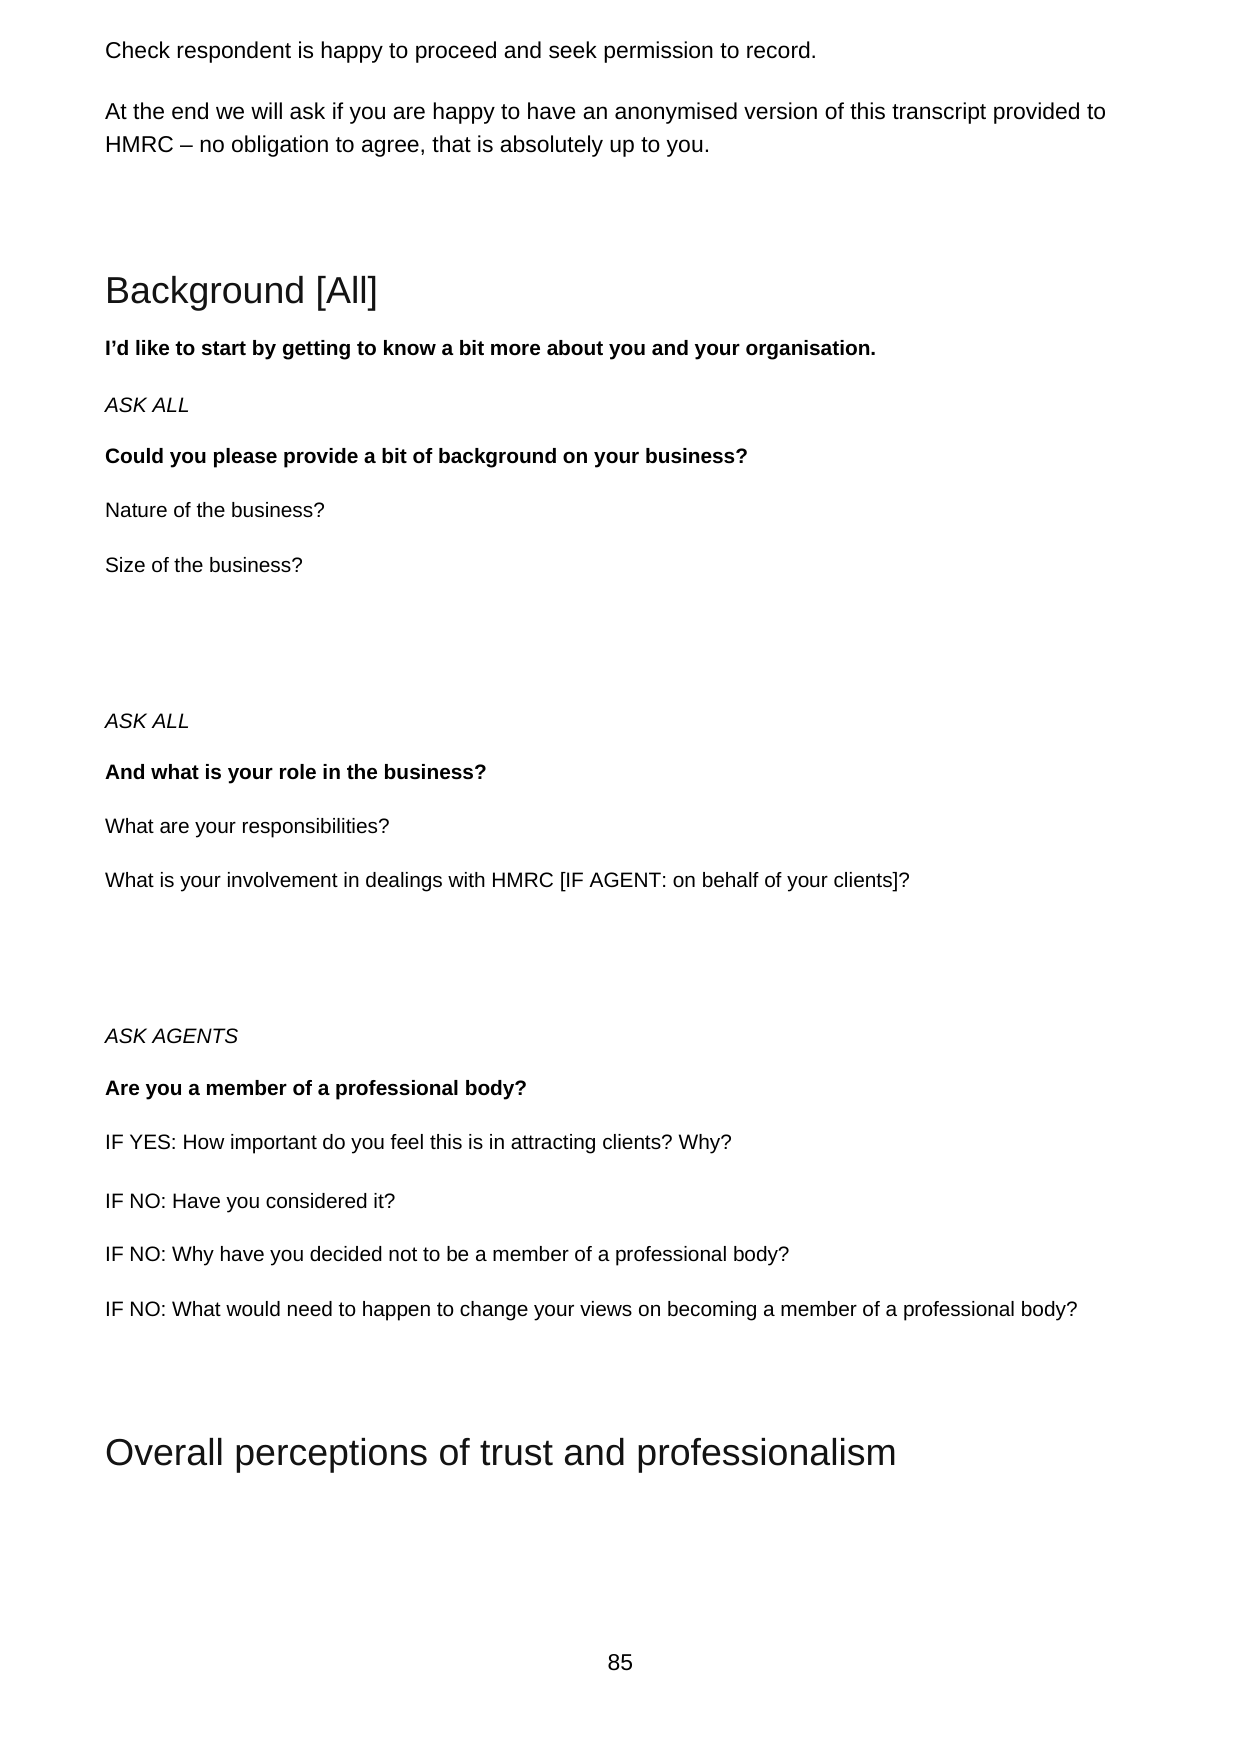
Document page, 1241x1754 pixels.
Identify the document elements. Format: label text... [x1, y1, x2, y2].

text IF NO: Have you considered it? [105, 1189, 1135, 1220]
text ASK ALL [105, 393, 1135, 424]
text What is your involvement in dealings with HMRC [IF AGENT: on behalf of your clients]? [105, 873, 1135, 900]
text IF YES: How important do you feel this is in attracting clients? Why? [105, 1135, 1135, 1162]
text ASK AGENTS [105, 1024, 1135, 1055]
text Background [All] [105, 268, 1135, 311]
text At the end we will ask if you are happy to have an anonymised version of this transcript provided to HMRC – no obligation to agree, that is absolutely up to you. [105, 98, 1135, 165]
text What are your responsibilities? [105, 819, 1135, 846]
text Nature of the business? [105, 503, 1135, 531]
text I’d like to start by getting to know a bit more about you and your organisation. [105, 336, 1135, 367]
text Check respondent is happy to proceed and seek permission to record. [105, 37, 1135, 71]
text Size of the business? [105, 558, 1135, 585]
text And what is your role in the business? [105, 765, 1135, 792]
text ASK ALL [105, 708, 1135, 739]
text IF NO: What would need to happen to change your views on becoming a member of a professional body? [105, 1301, 1135, 1328]
text Overall perceptions of trust and professionalism [105, 1431, 1135, 1474]
text IF NO: Why have you decided not to be a member of a professional body? [105, 1247, 1135, 1274]
text Could you please provide a bit of background on your business? [105, 449, 1135, 476]
text Are you a member of a professional body? [105, 1081, 1135, 1108]
